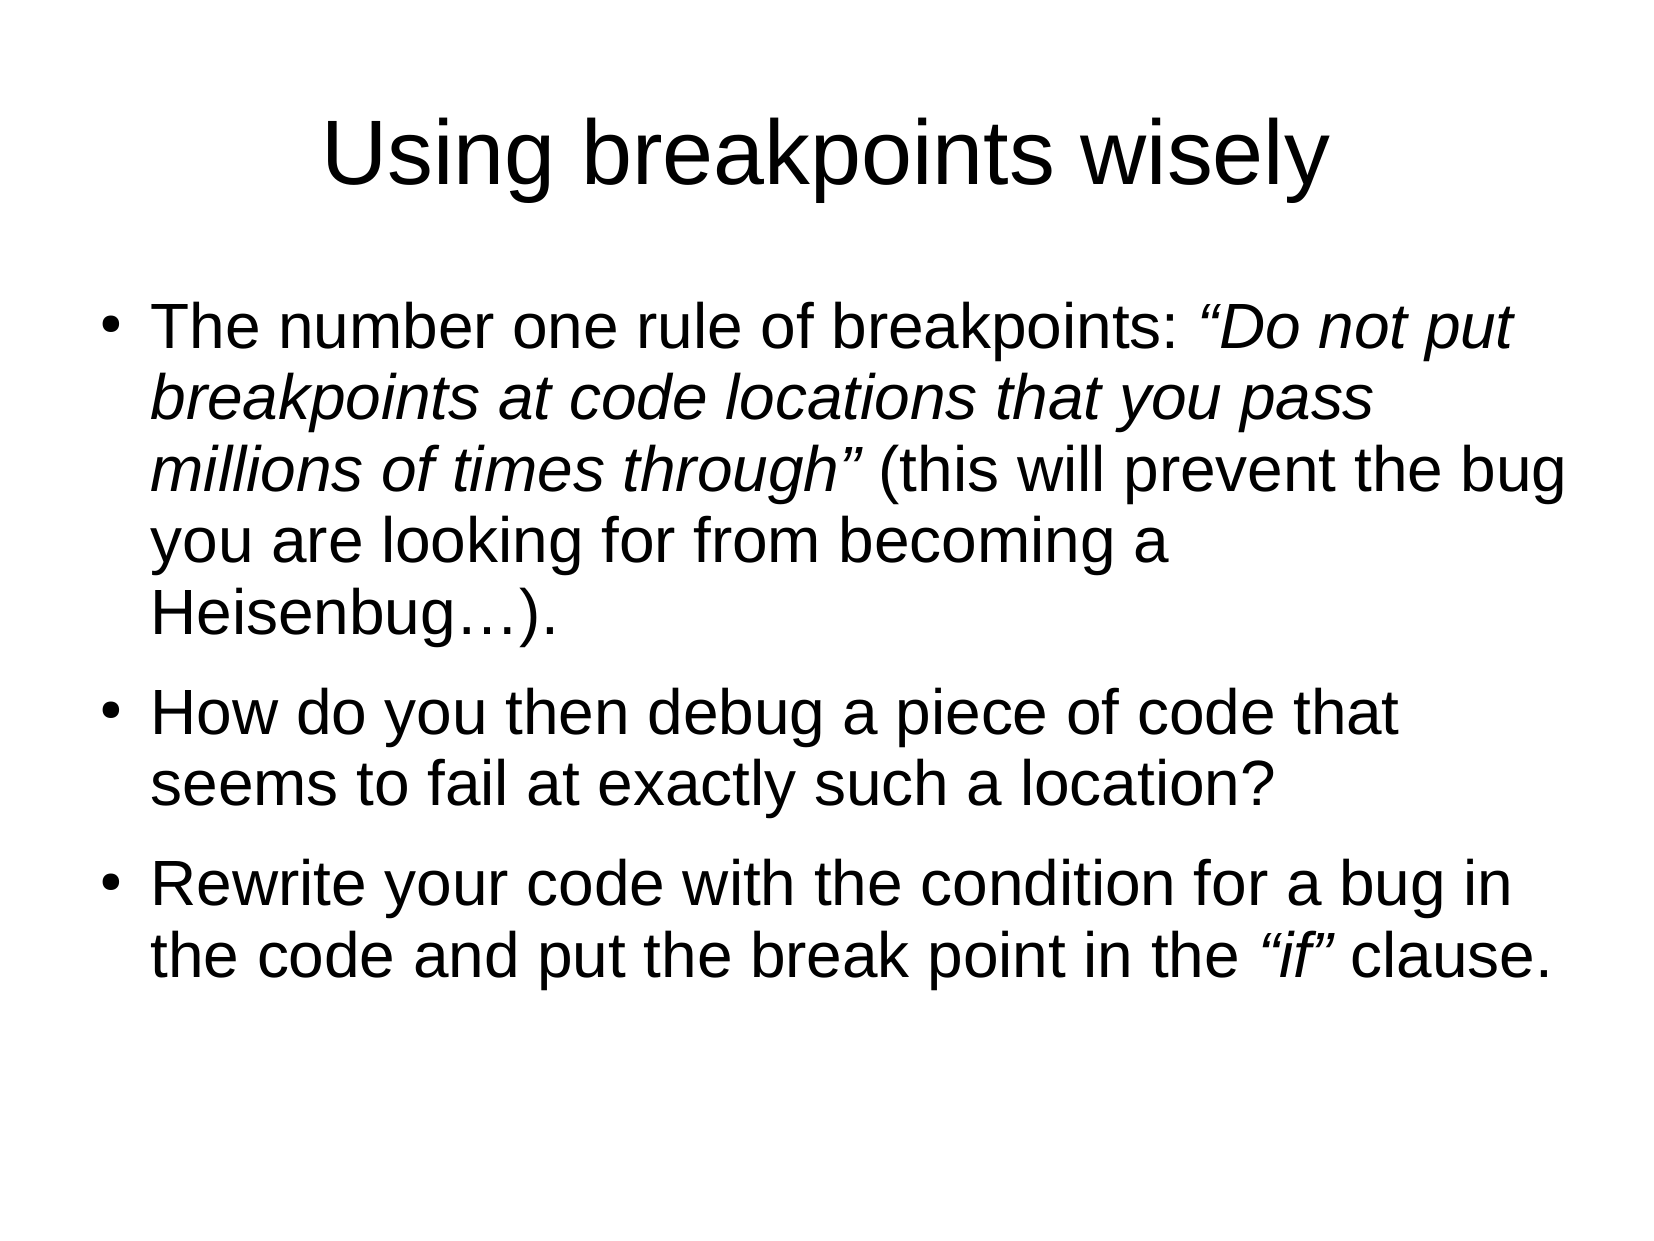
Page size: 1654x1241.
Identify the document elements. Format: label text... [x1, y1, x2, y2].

title Using breakpoints wisely [82, 49, 1571, 257]
list The number one rule of breakpoints: “Do not put breakpoints at code locations that you pass millions of times through” (this will prevent the bug you are looking for from becoming a Heisenbug…). How do you then debug a piece of code that seems to fail at exactly such a location? Rewrite your code with the condition for a bug in the code and put the break point in the “if” clause. [82, 290, 1571, 1010]
